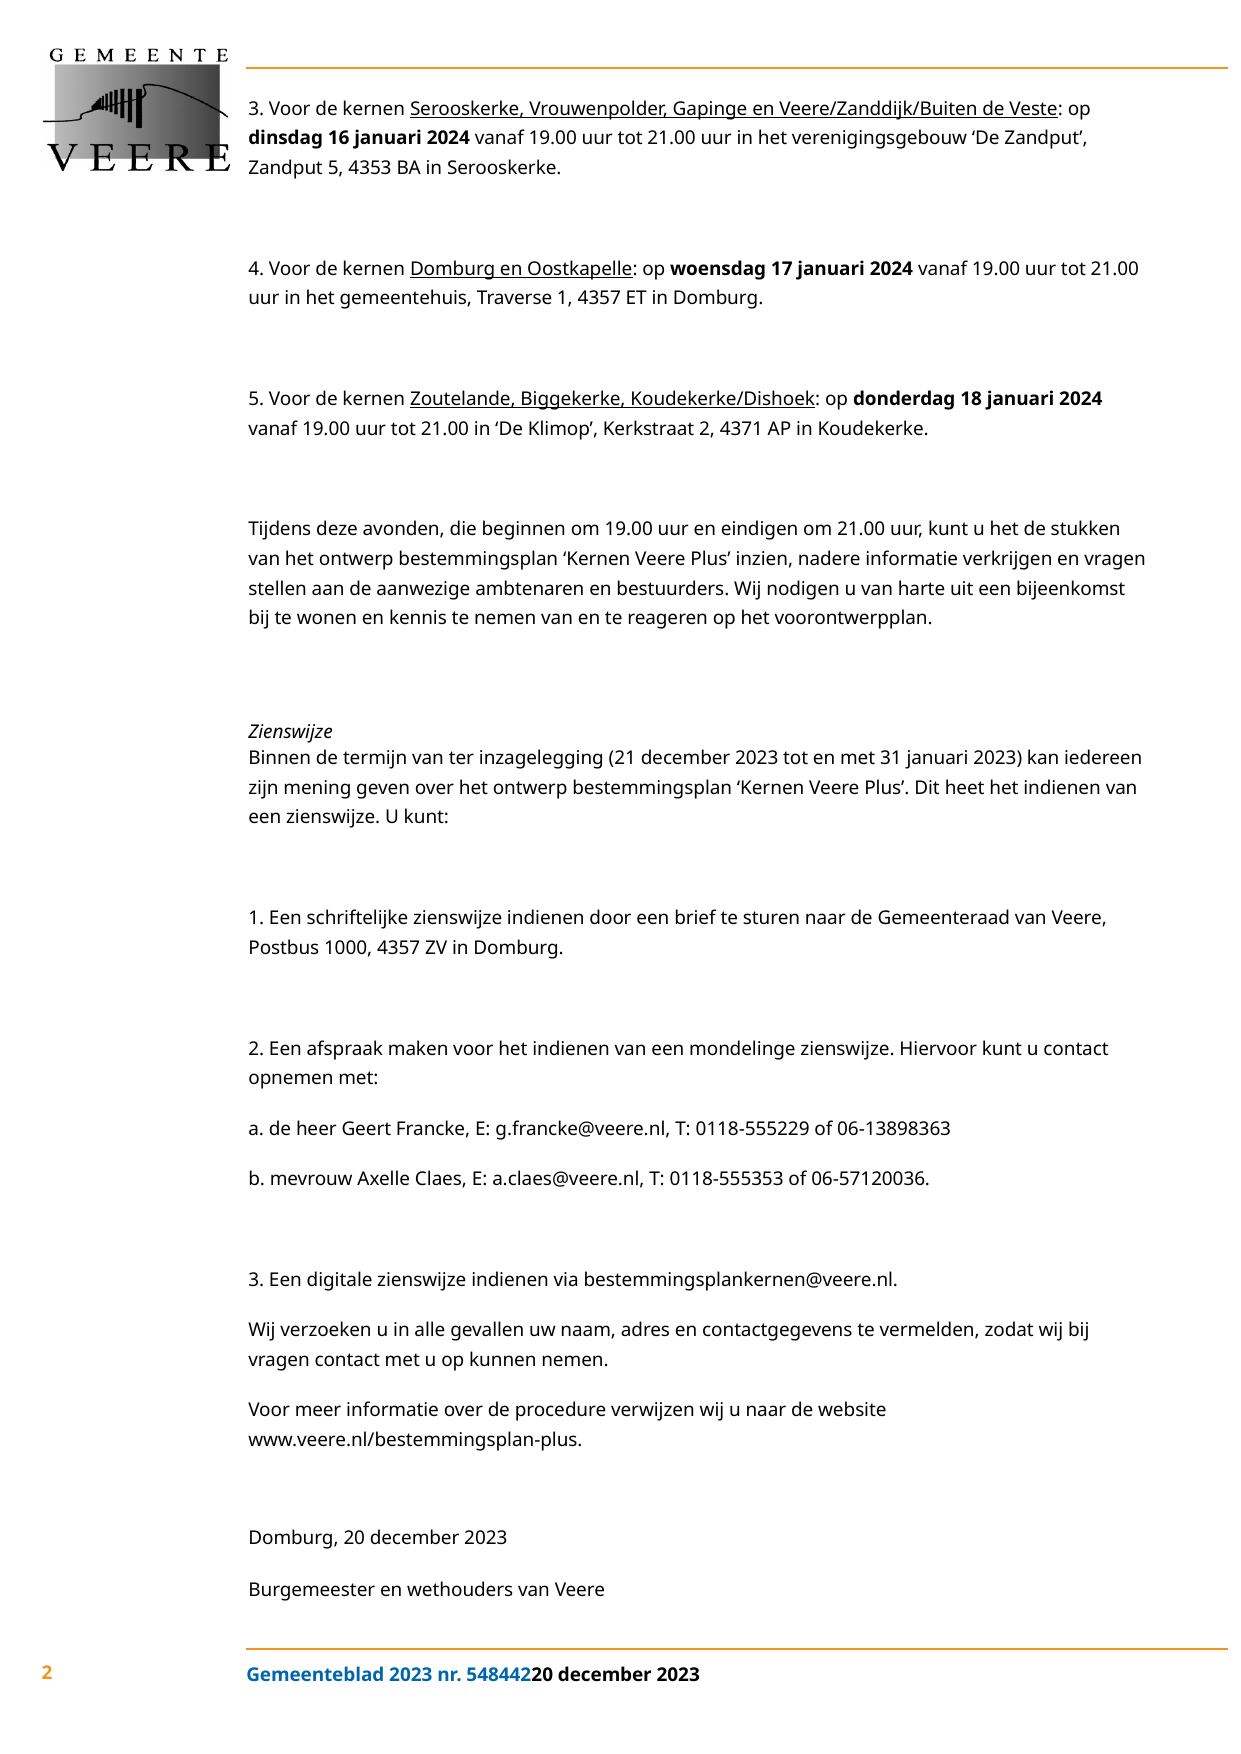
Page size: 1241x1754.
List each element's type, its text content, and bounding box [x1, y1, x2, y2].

text Wij verzoeken u in alle gevallen uw naam, adres en contactgegevens te vermelden, zodat wij bij vragen contact met u op kunnen nemen. [248, 1317, 1152, 1372]
text Burgemeester en wethouders van Veere [248, 1576, 1152, 1602]
text 1. Een schriftelijke zienswijze indienen door een brief te sturen naar de Gemeenteraad van Veere, Postbus 1000, 4357 ZV in Domburg. [248, 904, 1152, 960]
text 5. Voor de kernen Zoutelande, Biggekerke, Koudekerke/Dishoek: op donderdag 18 januari 2024 vanaf 19.00 uur tot 21.00 in ‘De Klimop’, Kerkstraat 2, 4371 AP in Koudekerke. [248, 385, 1152, 441]
text 4. Voor de kernen Domburg en Oostkapelle: op woensdag 17 januari 2024 vanaf 19.00 uur tot 21.00 uur in het gemeentehuis, Traverse 1, 4357 ET in Domburg. [248, 255, 1152, 310]
picture [41, 47, 231, 172]
text b. mevrouw Axelle Claes, E: a.claes@veere.nl, T: 0118-555353 of 06-57120036. [248, 1165, 1152, 1191]
text 3. Een digitale zienswijze indienen via bestemmingsplankernen@veere.nl. [248, 1266, 1152, 1292]
text Voor meer informatie over de procedure verwijzen wij u naar de website www.veere.nl/bestemmingsplan-plus. [248, 1397, 1152, 1452]
text 3. Voor de kernen Serooskerke, Vrouwenpolder, Gapinge en Veere/Zanddijk/Buiten de Veste: op dinsdag 16 januari 2024 vanaf 19.00 uur tot 21.00 uur in het verenigingsgebouw ‘De Zandput’, Zandput 5, 4353 BA in Serooskerke. [248, 95, 1152, 180]
text Domburg, 20 december 2023 [248, 1524, 1152, 1550]
text Zienswijze [248, 719, 1152, 744]
text Tijdens deze avonden, die beginnen om 19.00 uur en eindigen om 21.00 uur, kunt u het de stukken van het ontwerp bestemmingsplan ‘Kernen Veere Plus’ inzien, nadere informatie verkrijgen en vragen stellen aan de aanwezige ambtenaren en bestuurders. Wij nodigen u van harte uit een bijeenkomst bij te wonen en kennis te nemen van en te reageren op het voorontwerpplan. [248, 516, 1152, 630]
text a. de heer Geert Francke, E: g.francke@veere.nl, T: 0118-555229 of 06-13898363 [248, 1115, 1152, 1141]
text 2. Een afspraak maken voor het indienen van een mondelinge zienswijze. Hiervoor kunt u contact opnemen met: [248, 1035, 1152, 1090]
text Binnen de termijn van ter inzagelegging (21 december 2023 tot en met 31 januari 2023) kan iedereen zijn mening geven over het ontwerp bestemmingsplan ‘Kernen Veere Plus’. Dit heet het indienen van een zienswijze. U kunt: [248, 744, 1152, 829]
